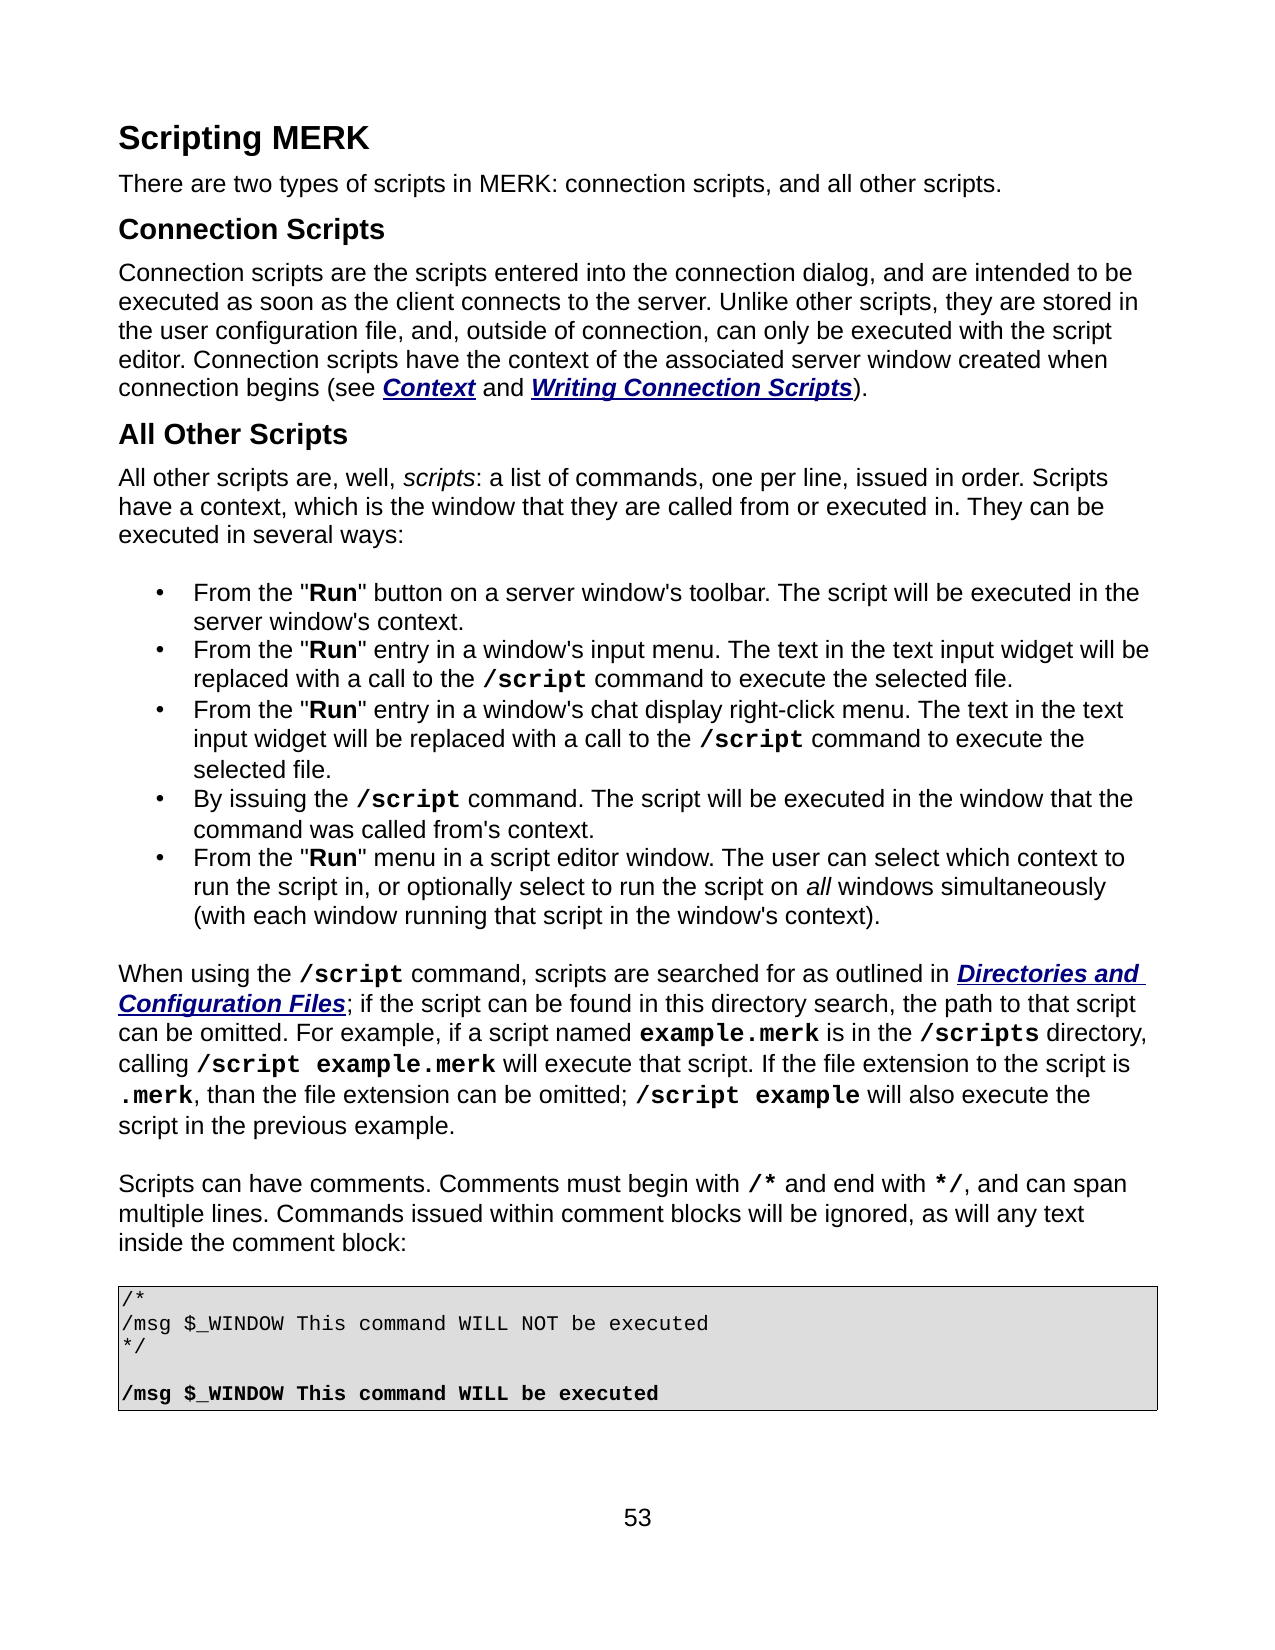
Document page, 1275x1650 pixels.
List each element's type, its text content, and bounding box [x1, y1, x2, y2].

list By issuing the /script command. The script will be executed in the window that the command was called from's context. [156, 784, 1157, 843]
subtitle Scripting MERK [118, 118, 1157, 157]
subtitle All Other Scripts [118, 417, 1157, 450]
subtitle Connection Scripts [118, 212, 1157, 246]
list From the "Run" menu in a script editor window. The user can select which context to run the script in, or optionally select to run the script on all windows simultaneously (with each window running that script in the window's context). [156, 843, 1157, 930]
list From the "Run" entry in a window's input menu. The text in the text input widget will be replaced with a call to the /script command to execute the selected file. [156, 635, 1157, 695]
text When using the /script command, scripts are searched for as outlined in Directories and Configuration Files; if the script can be found in this directory search, the path to that script can be omitted. For example, if a script named example.merk is in the /scripts directory, calling /script example.merk will execute that script. If the file extension to the script is .merk, than the file extension can be omitted; /script example will also execute the script in the previous example. [118, 958, 1157, 1140]
list From the "Run" entry in a window's chat display right-click menu. The text in the text input widget will be replaced with a call to the /script command to execute the selected file. [156, 695, 1157, 784]
text All other scripts are, well, scripts: a list of commands, one per line, issued in order. Scripts have a context, which is the window that they are called from or executed in. They can be executed in several ways: [118, 463, 1157, 549]
text Connection scripts are the scripts entered into the connection dialog, and are intended to be executed as soon as the client connects to the server. Unlike other scripts, they are stored in the user configuration file, and, outside of connection, can only be executed with the script editor. Connection scripts have the context of the associated server window created when connection begins (see Context and Writing Connection Scripts). [118, 258, 1157, 402]
text Scripts can have comments. Comments must begin with /* and end with */, and can span multiple lines. Commands issued within comment blocks will be ignored, as will any text inside the comment block: [118, 1168, 1157, 1257]
list From the "Run" button on a server window's toolbar. The script will be executed in the server window's context. [156, 578, 1157, 635]
table_header /* /msg $_WINDOW This command WILL NOT be executed */ /msg $_WINDOW This command WILL be executed [119, 1287, 1157, 1410]
text There are two types of scripts in MERK: connection scripts, and all other scripts. [118, 169, 1157, 198]
